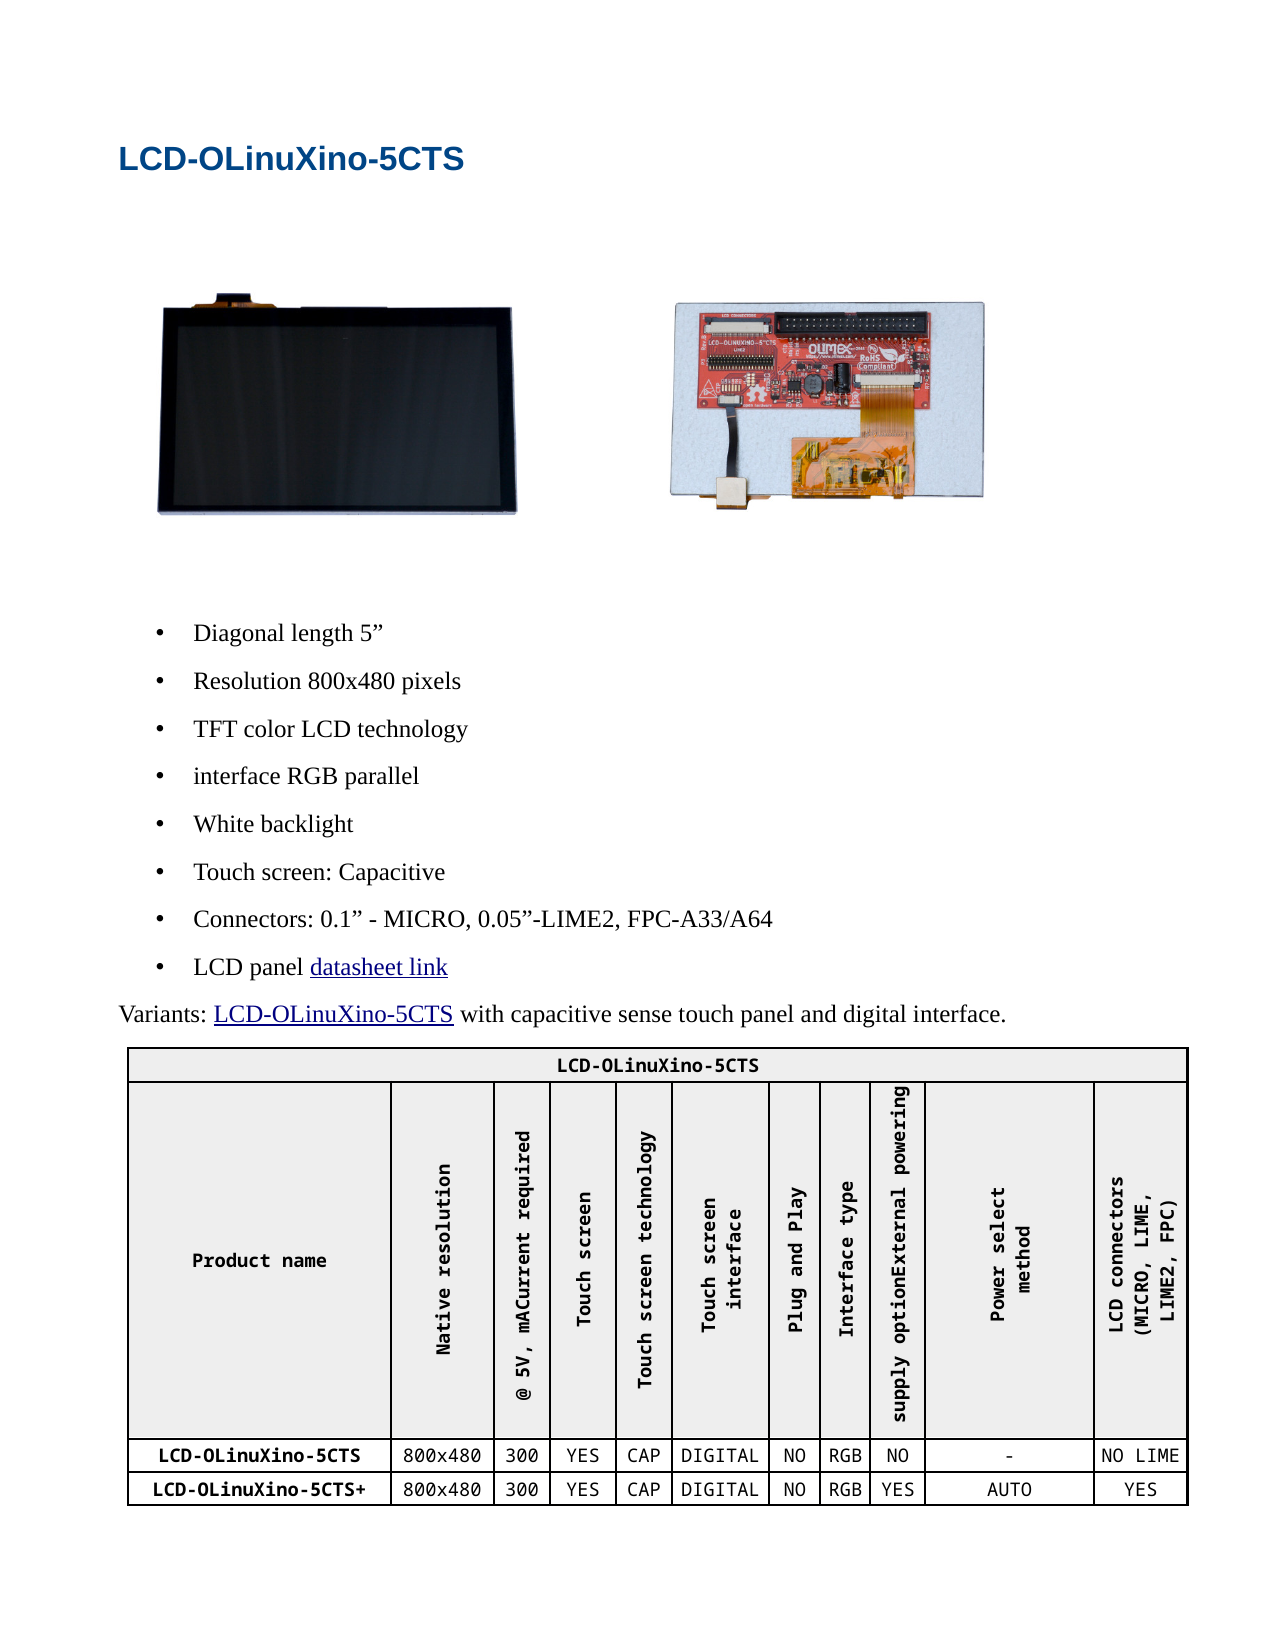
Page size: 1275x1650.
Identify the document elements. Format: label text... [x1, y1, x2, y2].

table_cell YES [551, 1440, 615, 1471]
table_cell CAP [617, 1473, 671, 1504]
table_cell DIGITAL [673, 1473, 768, 1504]
table_cell 800x480 [392, 1473, 493, 1504]
list interface RGB parallel [156, 761, 1157, 790]
table_cell Interface type [821, 1083, 869, 1437]
table_cell YES [551, 1473, 615, 1504]
table_cell NO LIME [1095, 1440, 1186, 1471]
subtitle LCD-OLinuXino-5CTS [118, 139, 1157, 178]
table_cell NO [770, 1473, 819, 1504]
table_cell Product name [129, 1083, 390, 1437]
table_cell LCD-OLinuXino-5CTS+ [129, 1473, 390, 1504]
table_cell RGB [821, 1440, 869, 1471]
table_cell Current required @ 5V, mA [495, 1083, 549, 1437]
table_cell 300 [495, 1473, 549, 1504]
list Connectors: 0.1” - MICRO, 0.05”-LIME2, FPC-A33/A64 [156, 904, 1157, 933]
table_cell Touch screen [551, 1083, 615, 1437]
table_cell RGB [821, 1473, 869, 1504]
table_cell Touch screen interface [673, 1083, 768, 1437]
picture [151, 218, 525, 593]
list White backlight [156, 809, 1157, 838]
table_cell Native resolution [392, 1083, 493, 1437]
table_cell 800x480 [392, 1440, 493, 1471]
table_cell DIGITAL [673, 1440, 768, 1471]
list Resolution 800x480 pixels [156, 666, 1157, 695]
table_cell NO [871, 1440, 924, 1471]
list TFT color LCD technology [156, 714, 1157, 742]
list LCD panel datasheet link [156, 952, 1157, 981]
table_cell NO [770, 1440, 819, 1471]
table_cell LCD connectors (MICRO, LIME, LIME2, FPC) [1095, 1083, 1186, 1437]
table_cell CAP [617, 1440, 671, 1471]
text Variants: LCD-OLinuXino-5CTS with capacitive sense touch panel and digital interface. [118, 999, 1157, 1028]
table_cell 300 [495, 1440, 549, 1471]
table_cell External powering supply option [871, 1083, 924, 1437]
list Touch screen: Capacitive [156, 857, 1157, 885]
table_cell Power select method [926, 1083, 1093, 1437]
table_cell YES [871, 1473, 924, 1504]
table_cell Plug and Play [770, 1083, 819, 1437]
table_cell - [926, 1440, 1093, 1471]
list Diagonal length 5” [156, 618, 1157, 647]
table_cell Touch screen technology [617, 1083, 671, 1437]
table_cell LCD-OLinuXino-5CTS [129, 1440, 390, 1471]
table_header LCD-OLinuXino-5CTS [129, 1049, 1186, 1081]
table_cell YES [1095, 1473, 1186, 1504]
table_cell AUTO [926, 1473, 1093, 1504]
picture [658, 237, 996, 574]
